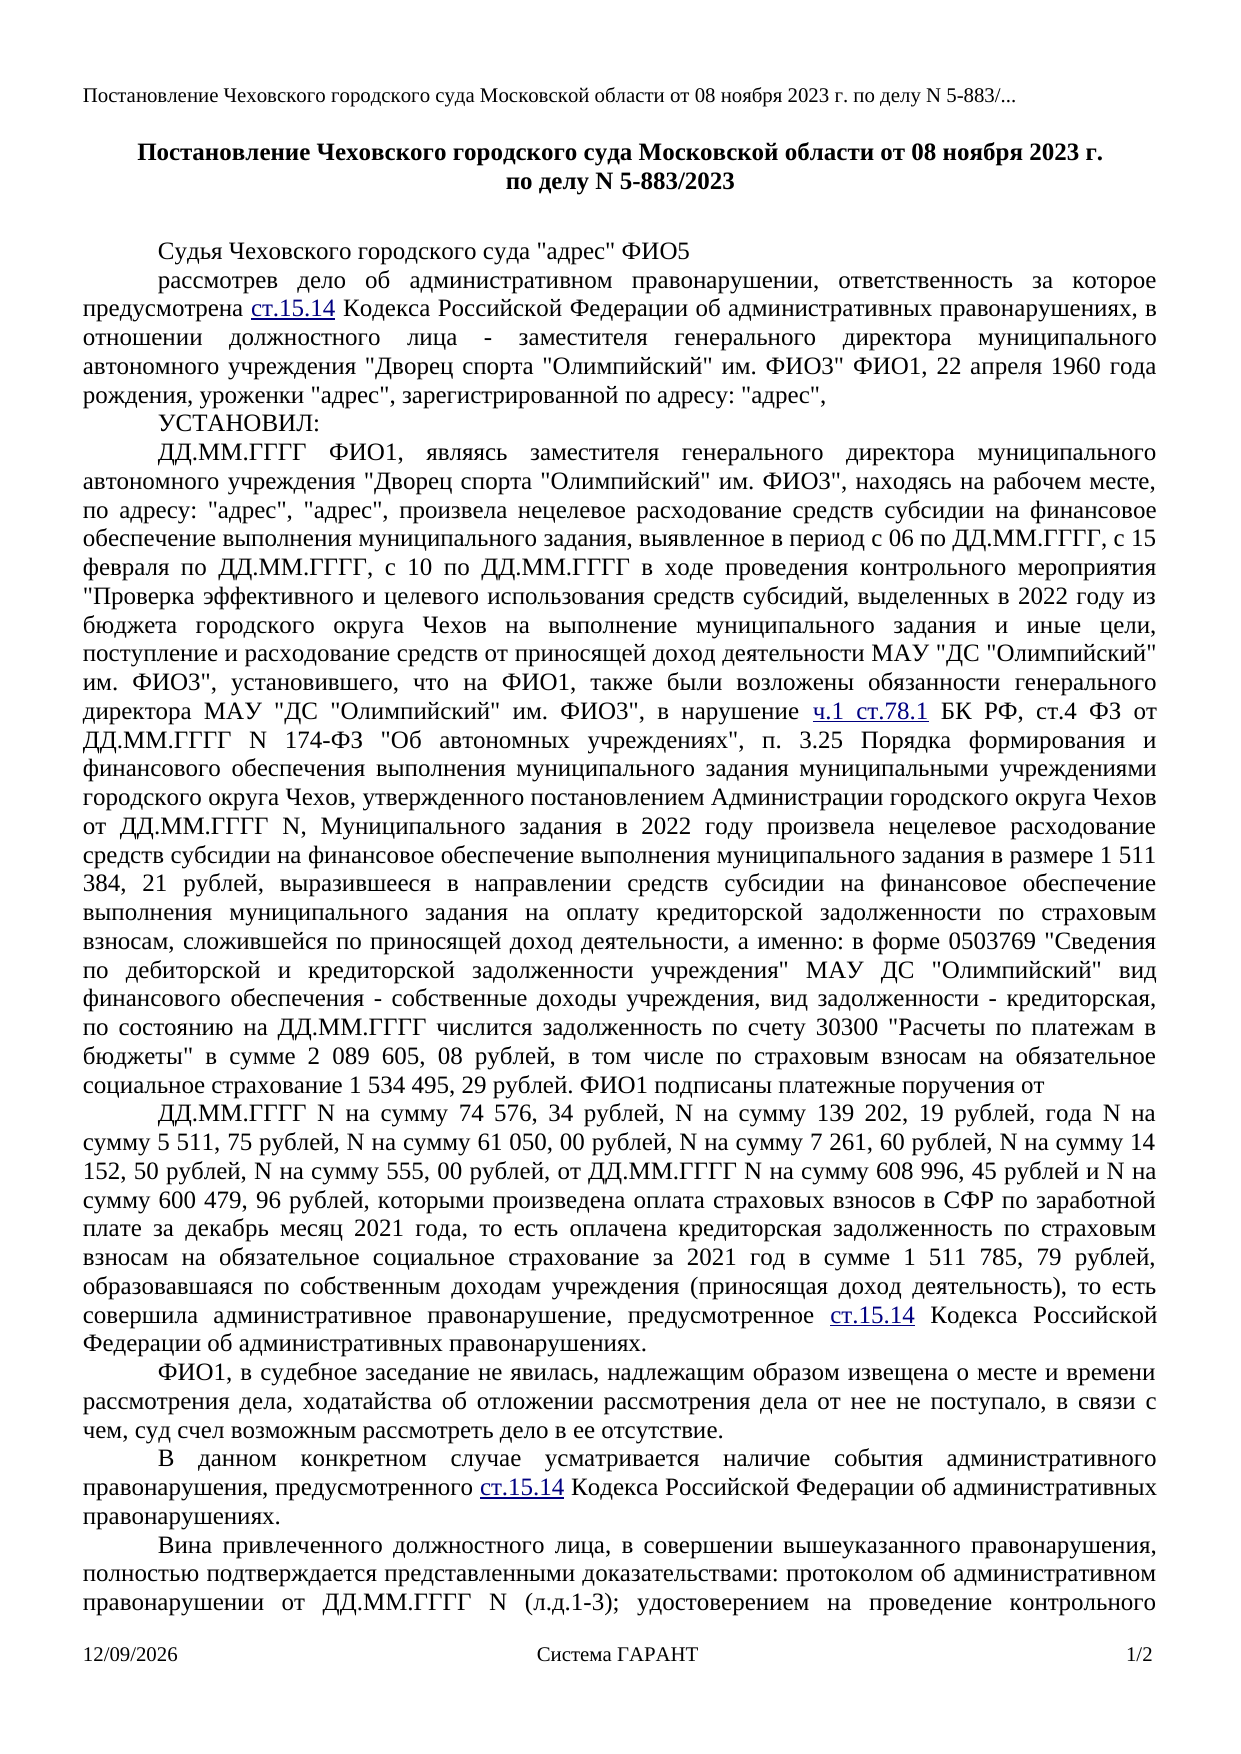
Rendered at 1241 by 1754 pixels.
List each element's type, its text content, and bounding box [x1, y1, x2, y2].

text Вина привлеченного должностного лица, в совершении вышеуказанного правонарушения, полностью подтверждается представленными доказательствами: протоколом об административном правонарушении от ДД.ММ.ГГГГ N (л.д.1-3); удостоверением на проведение контрольного [83, 1530, 1157, 1616]
text ДД.ММ.ГГГГ ФИО1, являясь заместителя генерального директора муниципального автономного учреждения "Дворец спорта "Олимпийский" им. ФИО3", находясь на рабочем месте, по адресу: "адрес", "адрес", произвела нецелевое расходование средств субсидии на финансовое обеспечение выполнения муниципального задания, выявленное в период с 06 по ДД.ММ.ГГГГ, с 15 февраля по ДД.ММ.ГГГГ, с 10 по ДД.ММ.ГГГГ в ходе проведения контрольного мероприятия "Проверка эффективного и целевого использования средств субсидий, выделенных в 2022 году из бюджета городского округа Чехов на выполнение муниципального задания и иные цели, поступление и расходование средств от приносящей доход деятельности МАУ "ДС "Олимпийский" им. ФИО3", установившего, что на ФИО1, также были возложены обязанности генерального директора МАУ "ДС "Олимпийский" им. ФИО3", в нарушение ч.1 ст.78.1 БК РФ, ст.4 ФЗ от ДД.ММ.ГГГГ N 174-ФЗ "Об автономных учреждениях", п. 3.25 Порядка формирования и финансового обеспечения выполнения муниципального задания муниципальными учреждениями городского округа Чехов, утвержденного постановлением Администрации городского округа Чехов от ДД.ММ.ГГГГ N, Муниципального задания в 2022 году произвела нецелевое расходование средств субсидии на финансовое обеспечение выполнения муниципального задания в размере 1 511 384, 21 рублей, выразившееся в направлении средств субсидии на финансовое обеспечение выполнения муниципального задания на оплату кредиторской задолженности по страховым взносам, сложившейся по приносящей доход деятельности, а именно: в форме 0503769 "Сведения по дебиторской и кредиторской задолженности учреждения" МАУ ДС "Олимпийский" вид финансового обеспечения - собственные доходы учреждения, вид задолженности - кредиторская, по состоянию на ДД.ММ.ГГГГ числится задолженность по счету 30300 "Расчеты по платежам в бюджеты" в сумме 2 089 605, 08 рублей, в том числе по страховым взносам на обязательное социальное страхование 1 534 495, 29 рублей. ФИО1 подписаны платежные поручения от [83, 437, 1157, 1098]
text УСТАНОВИЛ: [83, 408, 1157, 437]
text В данном конкретном случае усматривается наличие события административного правонарушения, предусмотренного ст.15.14 Кодекса Российской Федерации об административных правонарушениях. [83, 1443, 1157, 1530]
text ФИО1, в судебное заседание не явилась, надлежащим образом извещена о месте и времени рассмотрения дела, ходатайства об отложении рассмотрения дела от нее не поступало, в связи с чем, суд счел возможным рассмотреть дело в ее отсутствие. [83, 1357, 1157, 1443]
subtitle Постановление Чеховского городского суда Московской области от 08 ноября 2023 г. по делу N 5-883/2023 [83, 137, 1157, 195]
text Судья Чеховского городского суда "адрес" ФИО5 [83, 236, 1157, 265]
text ДД.ММ.ГГГГ N на сумму 74 576, 34 рублей, N на сумму 139 202, 19 рублей, года N на сумму 5 511, 75 рублей, N на сумму 61 050, 00 рублей, N на сумму 7 261, 60 рублей, N на сумму 14 152, 50 рублей, N на сумму 555, 00 рублей, от ДД.ММ.ГГГГ N на сумму 608 996, 45 рублей и N на сумму 600 479, 96 рублей, которыми произведена оплата страховых взносов в СФР по заработной плате за декабрь месяц 2021 года, то есть оплачена кредиторская задолженность по страховым взносам на обязательное социальное страхование за 2021 год в сумме 1 511 785, 79 рублей, образовавшаяся по собственным доходам учреждения (приносящая доход деятельность), то есть совершила административное правонарушение, предусмотренное ст.15.14 Кодекса Российской Федерации об административных правонарушениях. [83, 1098, 1157, 1357]
text рассмотрев дело об административном правонарушении, ответственность за которое предусмотрена ст.15.14 Кодекса Российской Федерации об административных правонарушениях, в отношении должностного лица - заместителя генерального директора муниципального автономного учреждения "Дворец спорта "Олимпийский" им. ФИО3" ФИО1, 22 апреля 1960 года рождения, уроженки "адрес", зарегистрированной по адресу: "адрес", [83, 265, 1157, 408]
